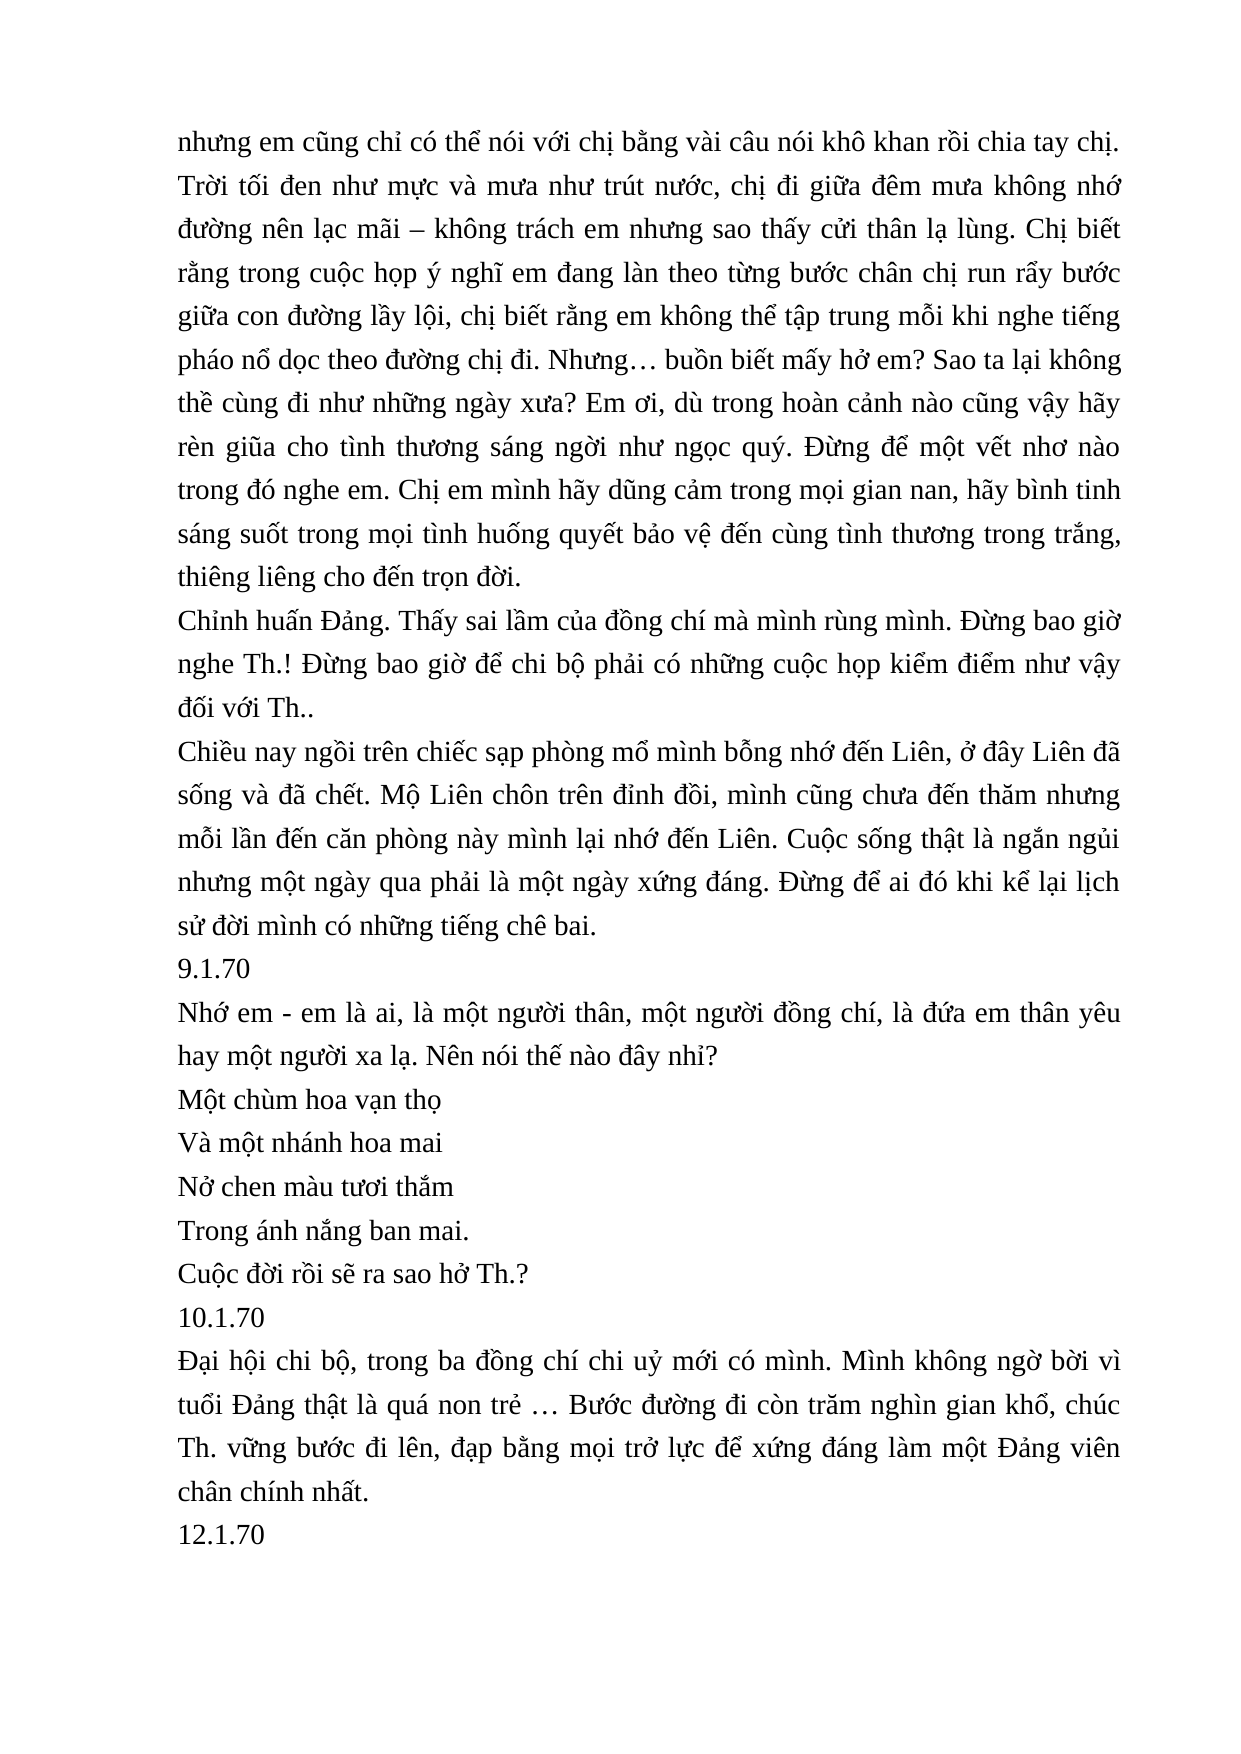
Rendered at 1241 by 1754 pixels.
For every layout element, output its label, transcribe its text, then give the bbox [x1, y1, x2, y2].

text Chỉnh huấn Đảng. Thấy sai lầm của đồng chí mà mình rùng mình. Đừng bao giờ nghe Th.! Đừng bao giờ để chi bộ phải có những cuộc họp kiểm điểm như vậy đối với Th.. [177, 603, 1122, 724]
text Và một nhánh hoa mai [177, 1126, 1122, 1159]
text 12.1.70 [177, 1517, 1122, 1551]
text 10.1.70 [177, 1300, 1122, 1333]
text Cuộc đời rồi sẽ ra sao hở Th.? [177, 1256, 1122, 1290]
text nhưng em cũng chỉ có thể nói với chị bằng vài câu nói khô khan rồi chia tay chị. Trời tối đen như mực và mưa như trút nước, chị đi giữa đêm mưa không nhớ đường nên lạc mãi – không trách em nhưng sao thấy cửi thân lạ lùng. Chị biết rằng trong cuộc họp ý nghĩ em đang làn theo từng bước chân chị run rẩy bước giữa con đường lầy lội, chị biết rằng em không thể tập trung mỗi khi nghe tiếng pháo nổ dọc theo đường chị đi. Nhưng… buồn biết mấy hở em? Sao ta lại không thề cùng đi như những ngày xưa? Em ơi, dù trong hoàn cảnh nào cũng vậy hãy rèn giũa cho tình thương sáng ngời như ngọc quý. Đừng để một vết nhơ nào trong đó nghe em. Chị em mình hãy dũng cảm trong mọi gian nan, hãy bình tinh sáng suốt trong mọi tình huống quyết bảo vệ đến cùng tình thương trong trắng, thiêng liêng cho đến trọn đời. [177, 124, 1122, 593]
text Nhớ em - em là ai, là một người thân, một người đồng chí, là đứa em thân yêu hay một người xa lạ. Nên nói thế nào đây nhỉ? [177, 995, 1122, 1072]
text Trong ánh nắng ban mai. [177, 1213, 1122, 1246]
text Chiều nay ngồi trên chiếc sạp phòng mổ mình bỗng nhớ đến Liên, ở đây Liên đã sống và đã chết. Mộ Liên chôn trên đỉnh đồi, mình cũng chưa đến thăm nhưng mỗi lần đến căn phòng này mình lại nhớ đến Liên. Cuộc sống thật là ngắn ngủi nhưng một ngày qua phải là một ngày xứng đáng. Đừng để ai đó khi kể lại lịch sử đời mình có những tiếng chê bai. [177, 734, 1122, 941]
text Nở chen màu tươi thắm [177, 1169, 1122, 1203]
text Một chùm hoa vạn thọ [177, 1082, 1122, 1116]
text Đại hội chi bộ, trong ba đồng chí chi uỷ mới có mình. Mình không ngờ bời vì tuổi Đảng thật là quá non trẻ … Bước đường đi còn trăm nghìn gian khổ, chúc Th. vững bước đi lên, đạp bằng mọi trở lực để xứng đáng làm một Đảng viên chân chính nhất. [177, 1343, 1122, 1507]
text 9.1.70 [177, 951, 1122, 985]
